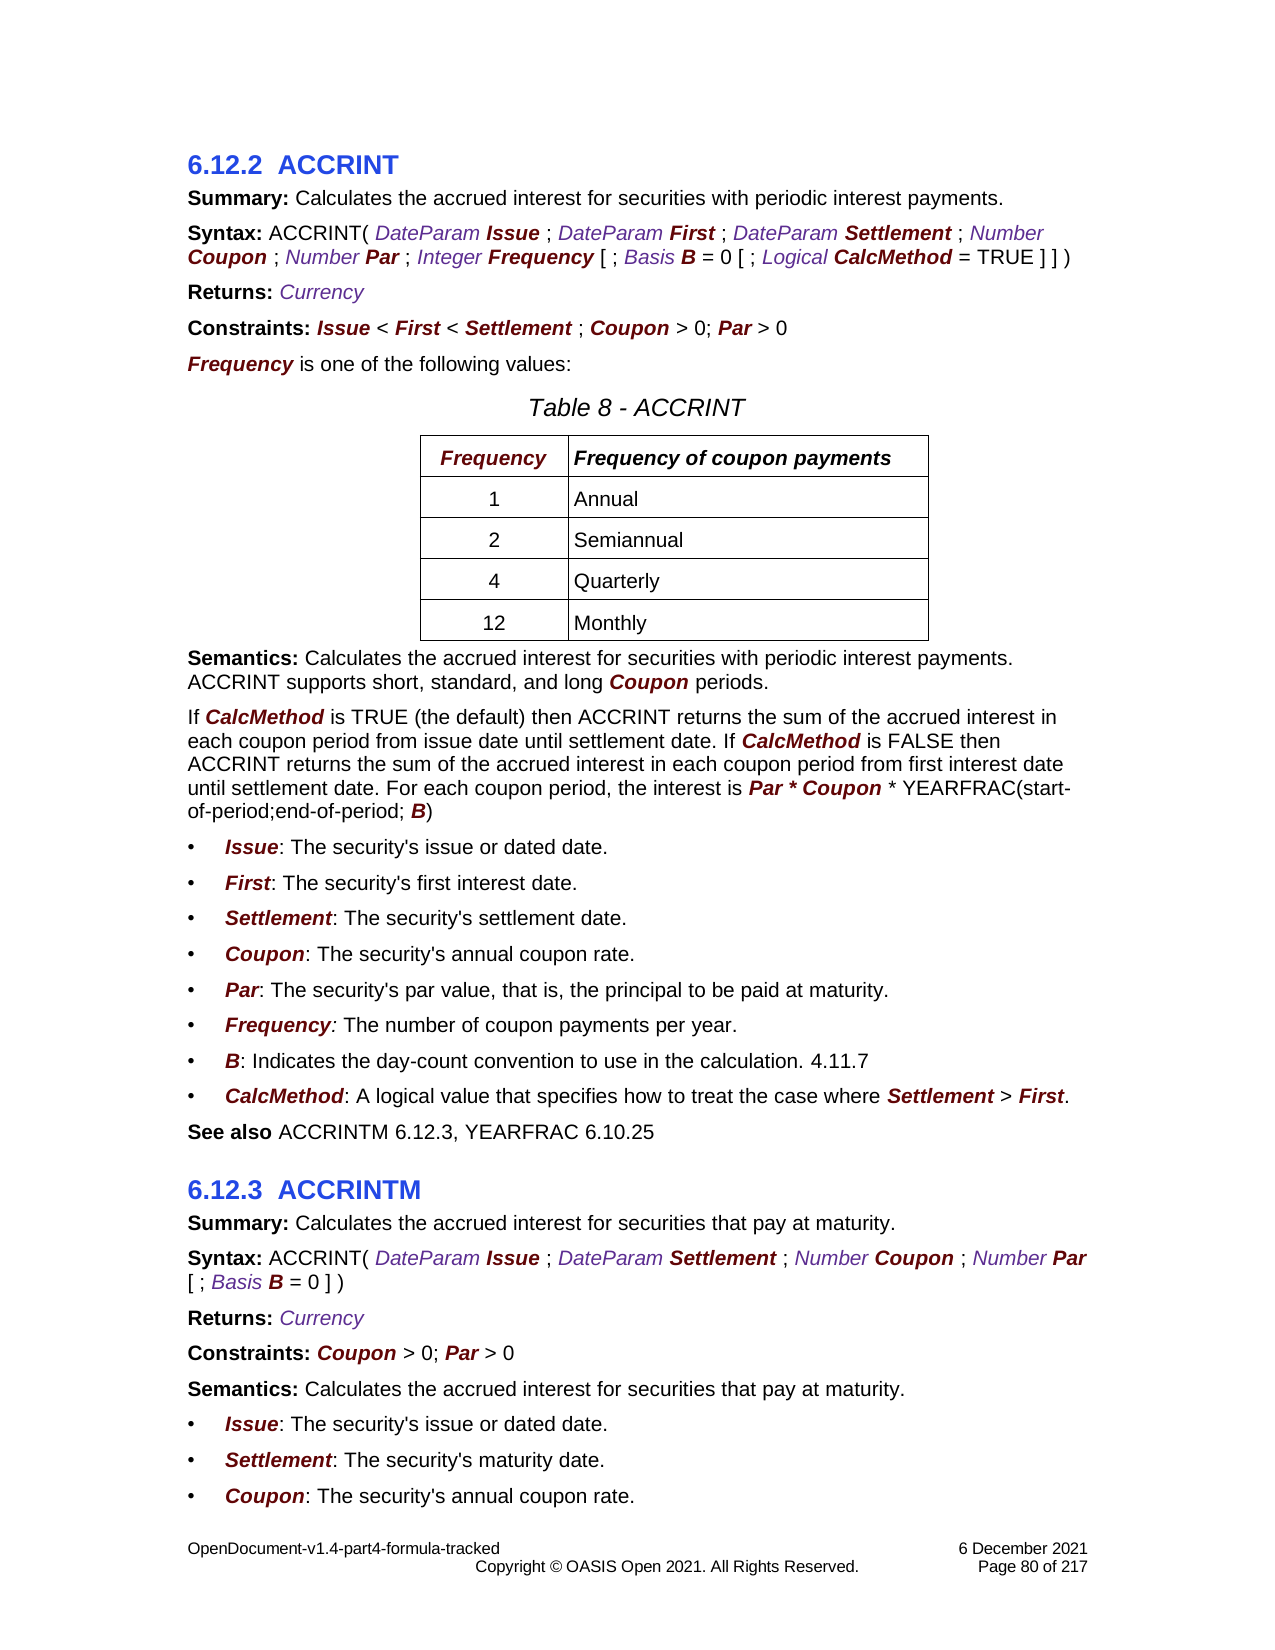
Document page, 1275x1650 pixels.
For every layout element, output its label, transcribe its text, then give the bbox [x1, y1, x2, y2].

list Issue: The security's issue or dated date. [187, 836, 1088, 859]
text Summary: Calculates the accrued interest for securities that pay at maturity. [187, 1211, 1088, 1235]
list Issue: The security's issue or dated date. [187, 1413, 1088, 1436]
subtitle ACCRINTM [187, 1175, 1088, 1205]
table_cell 12 [421, 600, 568, 640]
text Constraints: Issue < First < Settlement ; Coupon > 0; Par > 0 [187, 316, 1088, 340]
text Returns: Currency [187, 1306, 1088, 1329]
text Table 8 - ACCRINT [187, 394, 1088, 422]
list Coupon: The security's annual coupon rate. [187, 942, 1088, 966]
table_cell 2 [421, 518, 568, 558]
table_cell 1 [421, 477, 568, 517]
list B: Indicates the day-count convention to use in the calculation. 4.11.7 [187, 1049, 1088, 1073]
text Semantics: Calculates the accrued interest for securities that pay at maturity. [187, 1377, 1088, 1401]
text Summary: Calculates the accrued interest for securities with periodic interest payments. [187, 186, 1088, 209]
table_cell Quarterly [569, 559, 928, 599]
table_header Frequency of coupon payments [569, 436, 928, 476]
table_cell 4 [421, 559, 568, 599]
list Par: The security's par value, that is, the principal to be paid at maturity. [187, 978, 1088, 1002]
text Syntax: ACCRINT( DateParam Issue ; DateParam Settlement ; Number Coupon ; Number Par [ ; Basis B = 0 ] ) [187, 1247, 1088, 1294]
table_cell Semiannual [569, 518, 928, 558]
list Settlement: The security's settlement date. [187, 907, 1088, 930]
subtitle ACCRINT [187, 150, 1088, 180]
table_header Frequency [421, 436, 568, 476]
text Frequency is one of the following values: [187, 352, 1088, 376]
table_cell Monthly [569, 600, 928, 640]
text If CalcMethod is TRUE (the default) then ACCRINT returns the sum of the accrued interest in each coupon period from issue date until settlement date. If CalcMethod is FALSE then ACCRINT returns the sum of the accrued interest in each coupon period from first interest date until settlement date. For each coupon period, the interest is Par * Coupon * YEARFRAC(start-of-period;end-of-period; B) [187, 706, 1088, 823]
list Frequency: The number of coupon payments per year. [187, 1014, 1088, 1037]
list First: The security's first interest date. [187, 871, 1088, 895]
list CalcMethod: A logical value that specifies how to treat the case where Settlement > First. [187, 1085, 1088, 1108]
list Settlement: The security's maturity date. [187, 1448, 1088, 1472]
text Syntax: ACCRINT( DateParam Issue ; DateParam First ; DateParam Settlement ; Number Coupon ; Number Par ; Integer Frequency [ ; Basis B = 0 [ ; Logical CalcMethod = TRUE ] ] ) [187, 222, 1088, 269]
text Constraints: Coupon > 0; Par > 0 [187, 1342, 1088, 1365]
list Coupon: The security's annual coupon rate. [187, 1484, 1088, 1508]
text Returns: Currency [187, 281, 1088, 304]
text Semantics: Calculates the accrued interest for securities with periodic interest payments. ACCRINT supports short, standard, and long Coupon periods. [187, 647, 1088, 694]
text See also ACCRINTM 6.12.3, YEARFRAC 6.10.25 [187, 1121, 1088, 1144]
table_cell Annual [569, 477, 928, 517]
